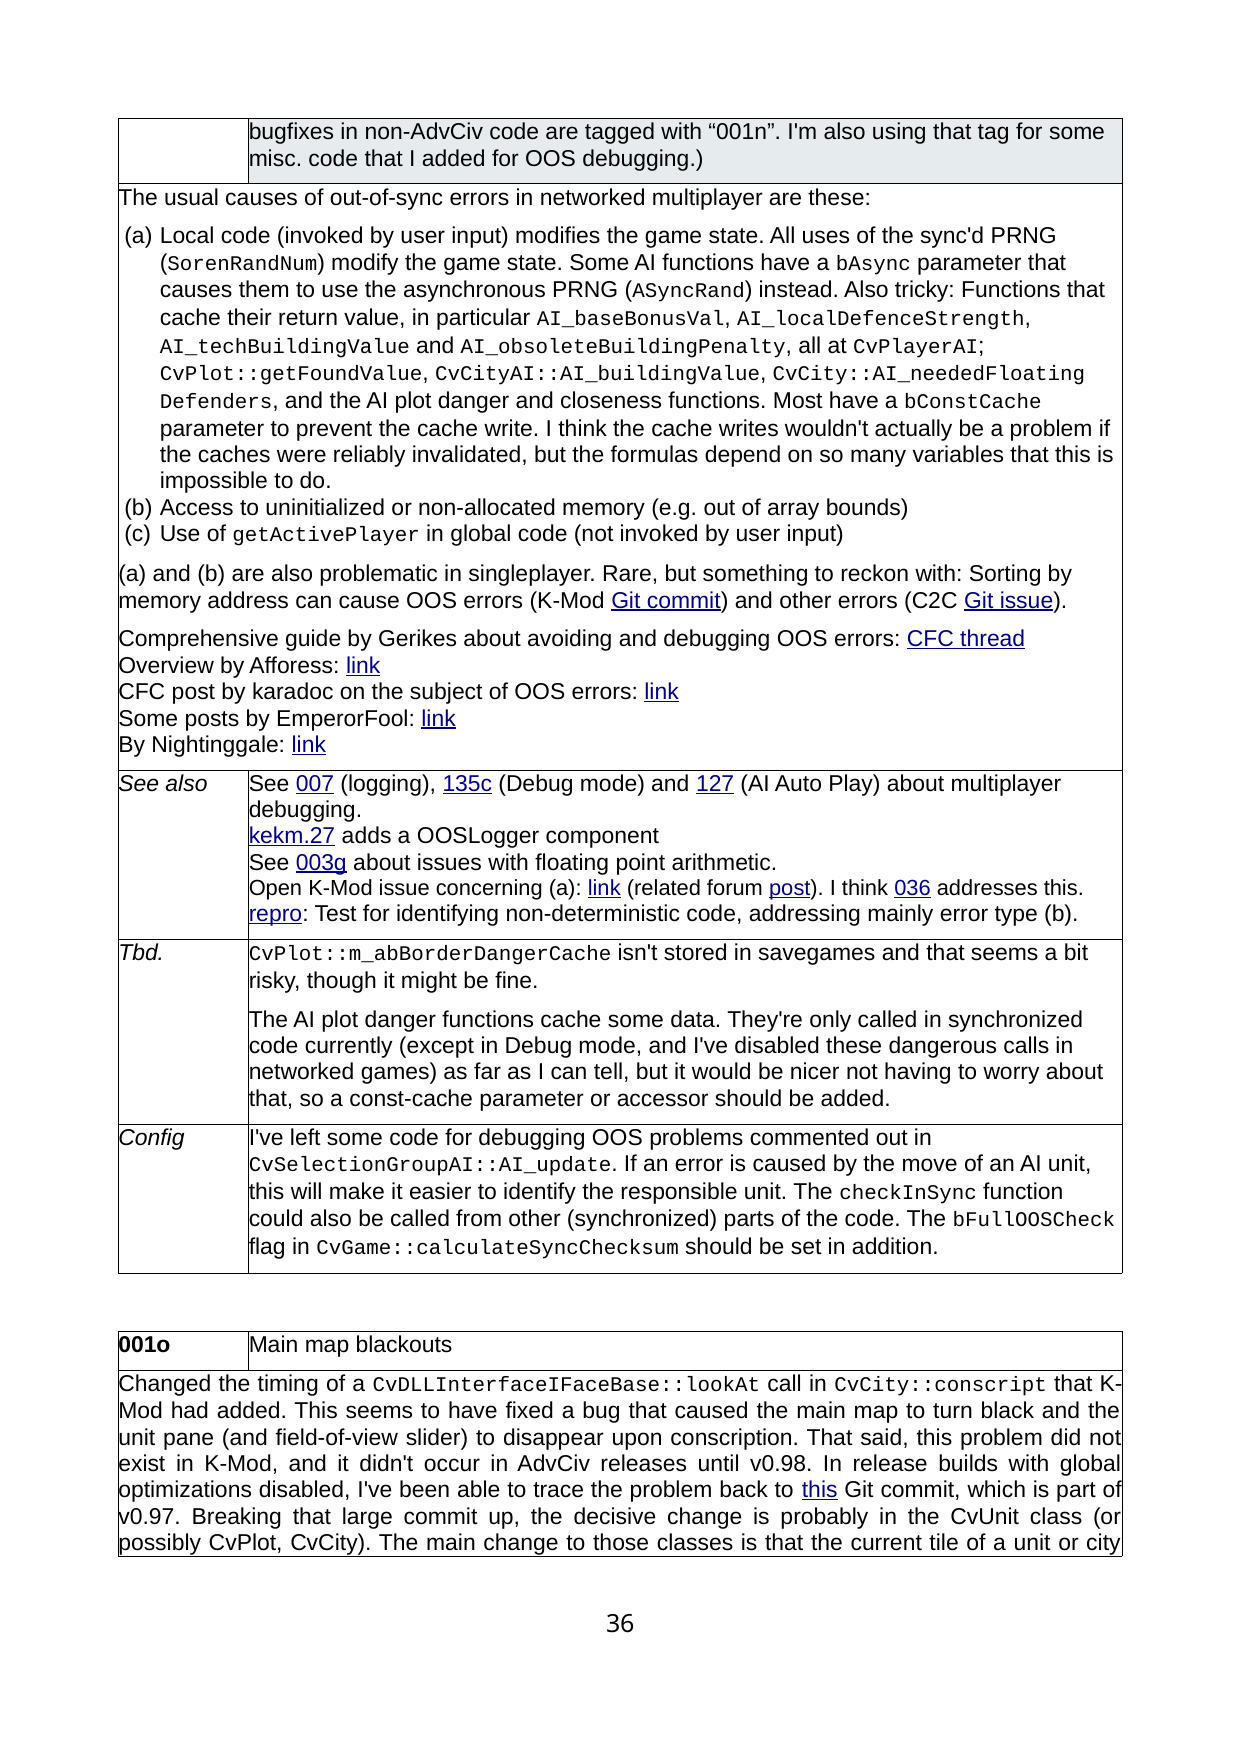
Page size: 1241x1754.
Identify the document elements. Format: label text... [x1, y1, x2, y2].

table_cell See also [119, 771, 248, 939]
table_header Main map blackouts [249, 1332, 1122, 1369]
table_cell Tbd. [119, 940, 248, 1123]
table_cell CvPlot::m_abBorderDangerCache isn't stored in savegames and that seems a bit risky, though it might be fine. The AI plot danger functions cache some data. They're only called in synchronized code currently (except in Debug mode, and I've disabled these dangerous calls in networked games) as far as I can tell, but it would be nicer not having to worry about that, so a const-cache parameter or accessor should be added. [249, 940, 1122, 1123]
table_header bugfixes in non-AdvCiv code are tagged with “001n”. I'm also using that tag for some misc. code that I added for OOS debugging.) [249, 119, 1122, 183]
table_cell The usual causes of out-of-sync errors in networked multiplayer are these: Local code (invoked by user input) modifies the game state. All uses of the sync'd PRNG (SorenRandNum) modify the game state. Some AI functions have a bAsync parameter that causes them to use the asynchronous PRNG (ASyncRand) instead. Also tricky: Functions that cache their return value, in particular AI_baseBonusVal, AI_localDefenceStrength, AI_techBuildingValue and AI_obsoleteBuildingPenalty, all at CvPlayerAI; CvPlot::getFoundValue, CvCityAI::AI_buildingValue, CvCity::AI_neededFloating Defenders, and the AI plot danger and closeness functions. Most have a bConstCache parameter to prevent the cache write. I think the cache writes wouldn't actually be a problem if the caches were reliably invalidated, but the formulas depend on so many variables that this is impossible to do. Access to uninitialized or non-allocated memory (e.g. out of array bounds) Use of getActivePlayer in global code (not invoked by user input) (a) and (b) are also problematic in singleplayer. Rare, but something to reckon with: Sorting by memory address can cause OOS errors (K-Mod Git commit) and other errors (C2C Git issue). Comprehensive guide by Gerikes about avoiding and debugging OOS errors: CFC thread Overview by Afforess: link CFC post by karadoc on the subject of OOS errors: link Some posts by EmperorFool: link By Nightinggale: link [119, 184, 1122, 769]
table_header [119, 119, 248, 183]
table_cell Config [119, 1125, 248, 1273]
table_header 001o [119, 1332, 248, 1369]
table_cell See 007 (logging), 135c (Debug mode) and 127 (AI Auto Play) about multiplayer debugging. kekm.27 adds a OOSLogger component See 003g about issues with floating point arithmetic. Open K-Mod issue concerning (a): link (related forum post). I think 036 addresses this. repro: Test for identifying non-deterministic code, addressing mainly error type (b). [249, 771, 1122, 939]
table_cell I've left some code for debugging OOS problems commented out in CvSelectionGroupAI::AI_update. If an error is caused by the move of an AI unit, this will make it easier to identify the responsible unit. The checkInSync function could also be called from other (synchronized) parts of the code. The bFullOOSCheck flag in CvGame::calculateSyncChecksum should be set in addition. [249, 1125, 1122, 1273]
table_cell Changed the timing of a CvDLLInterfaceIFaceBase::lookAt call in CvCity::conscript that K-Mod had added. This seems to have fixed a bug that caused the main map to turn black and the unit pane (and field-of-view slider) to disappear upon conscription. That said, this problem did not exist in K-Mod, and it didn't occur in AdvCiv releases until v0.98. In release builds with global optimizations disabled, I've been able to trace the problem back to this Git commit, which is part of v0.97. Breaking that large commit up, the decisive change is probably in the CvUnit class (or possibly CvPlot, CvCity). The main change to those classes is that the current tile of a unit or city [119, 1371, 1122, 1556]
